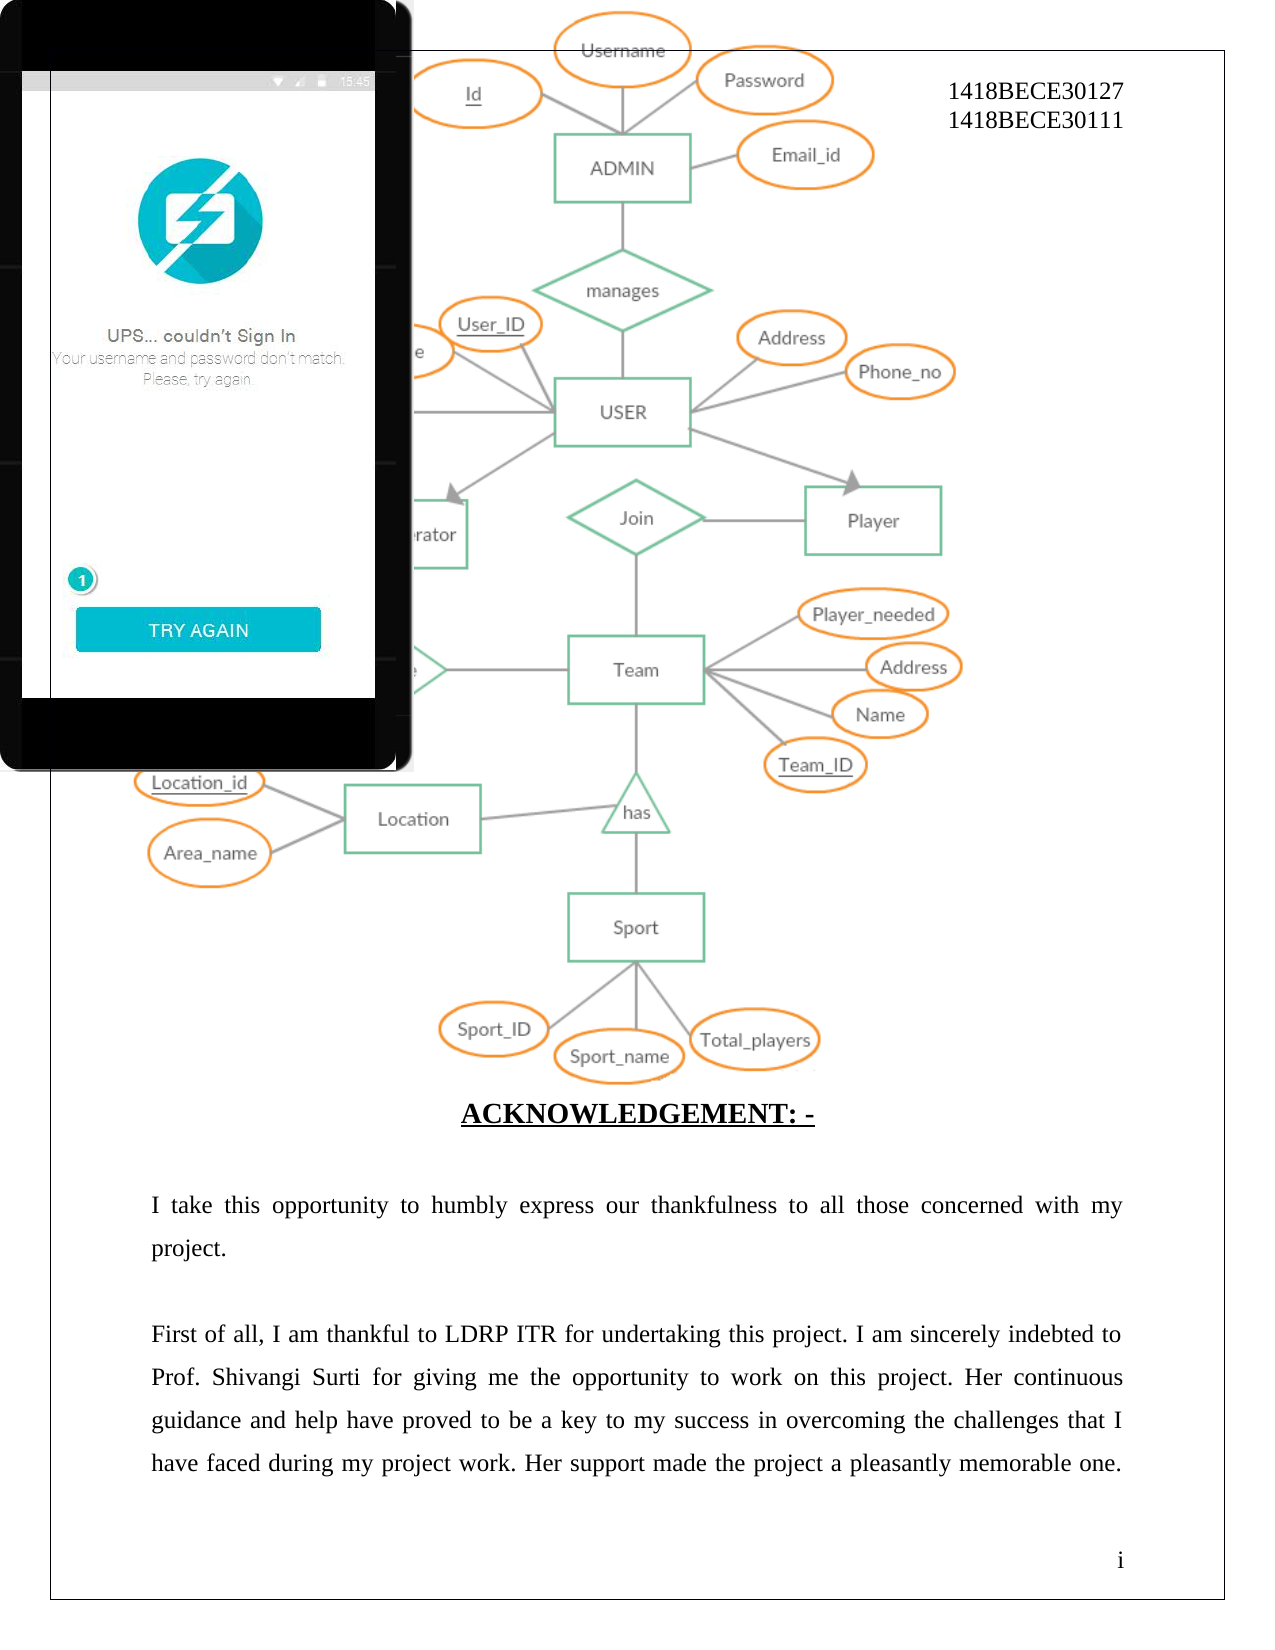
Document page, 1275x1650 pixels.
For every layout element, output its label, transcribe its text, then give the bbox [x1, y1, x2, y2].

text First of all, I am thankful to LDRP ITR for undertaking this project. I am sincerely indebted to Prof. Shivangi Surti for giving me the opportunity to work on this project. Her continuous guidance and help have proved to be a key to my success in overcoming the challenges that I have faced during my project work. Her support made the project a pleasantly memorable one. [151, 1319, 1124, 1477]
text ACKNOWLEDGEMENT: - [151, 1097, 1124, 1130]
text I take this opportunity to humbly express our thankfulness to all those concerned with my project. [151, 1190, 1124, 1262]
picture [0, 0, 975, 1097]
picture [51, 51, 975, 1097]
